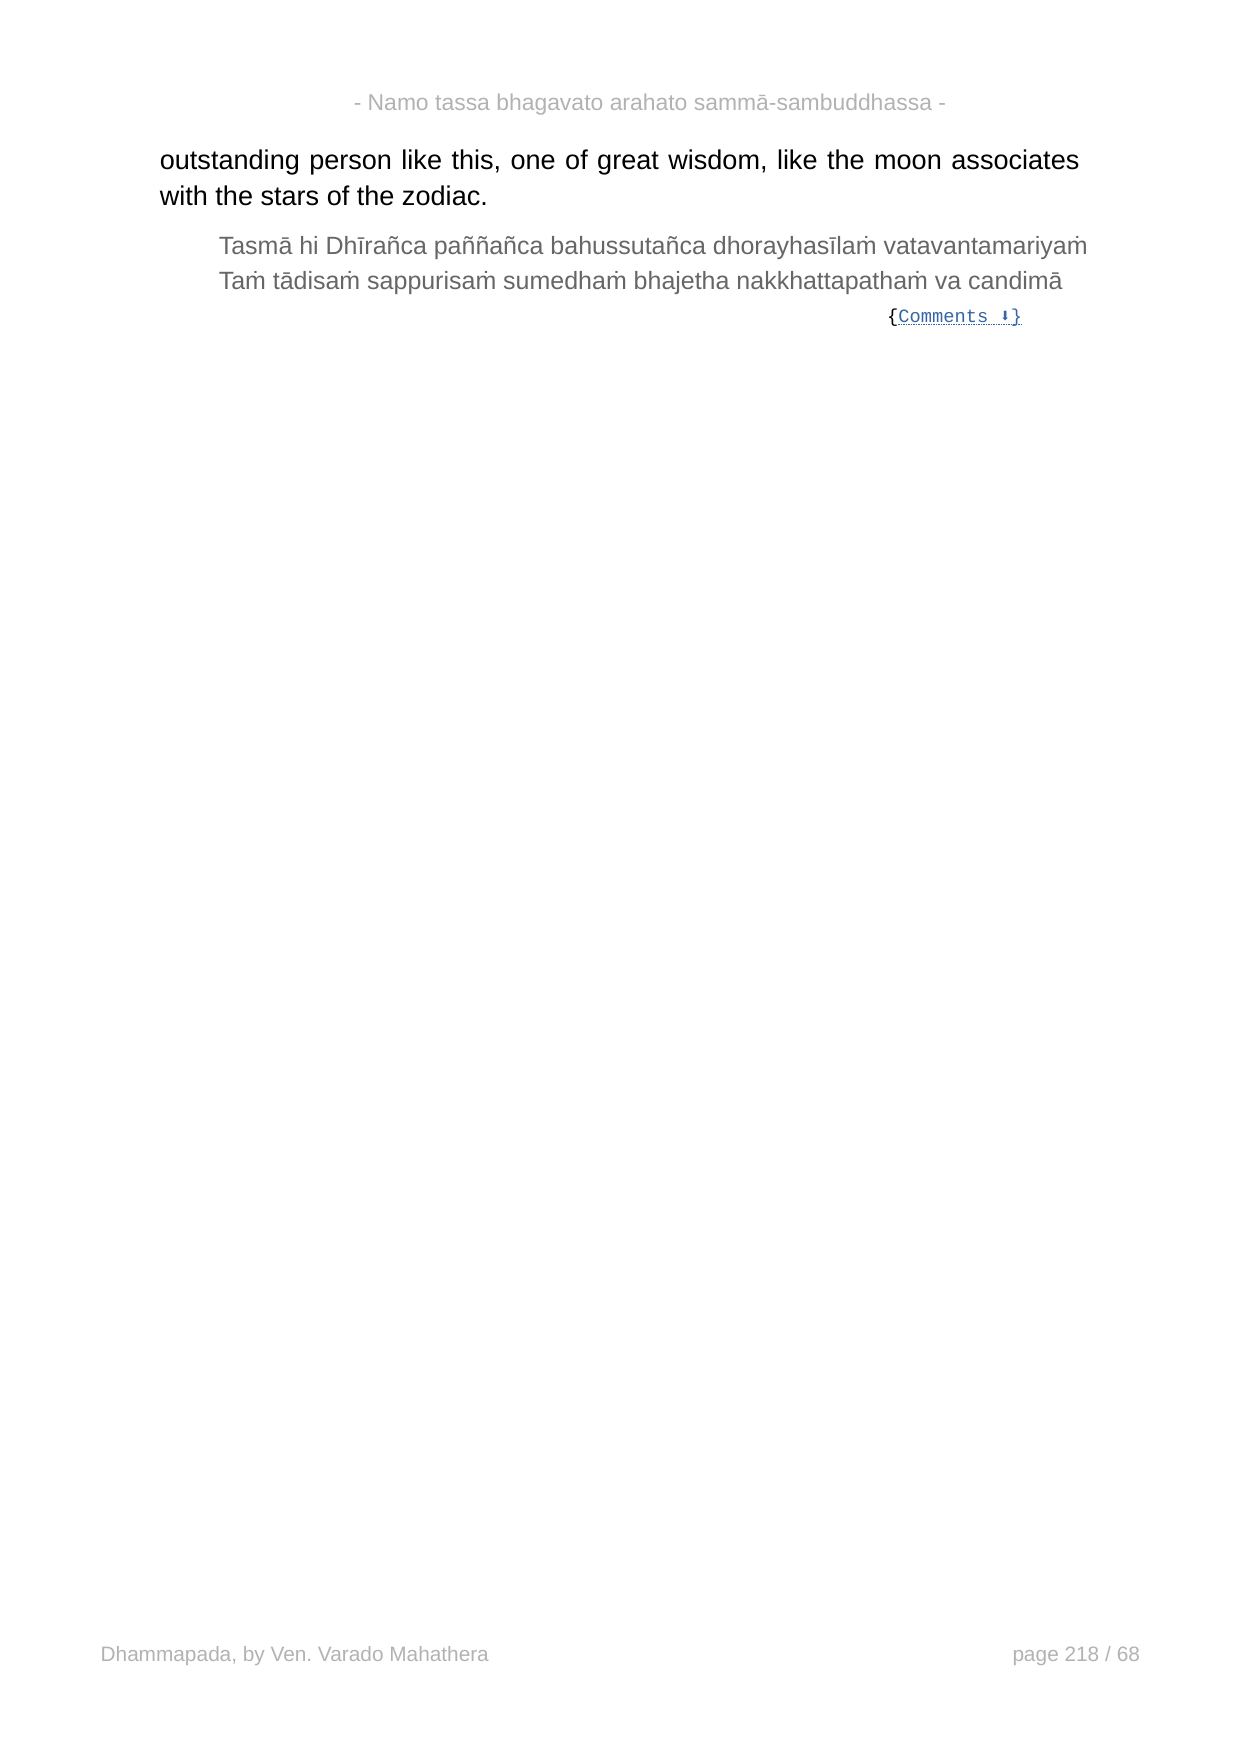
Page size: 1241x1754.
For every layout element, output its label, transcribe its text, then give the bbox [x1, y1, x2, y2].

text Tasmā hi Dhīrañca paññañca bahussutañca dhorayhasīlaṁ vatavantamariyaṁ [218, 231, 1140, 260]
text Taṁ tādisaṁ sappurisaṁ sumedhaṁ bhajetha nakkhattapathaṁ va candimā [218, 266, 1140, 294]
text outstanding person like this, one of great wisdom, like the moon associates with the stars of the zodiac. [159, 144, 1081, 212]
text {Comments ⬇} [159, 306, 1022, 328]
